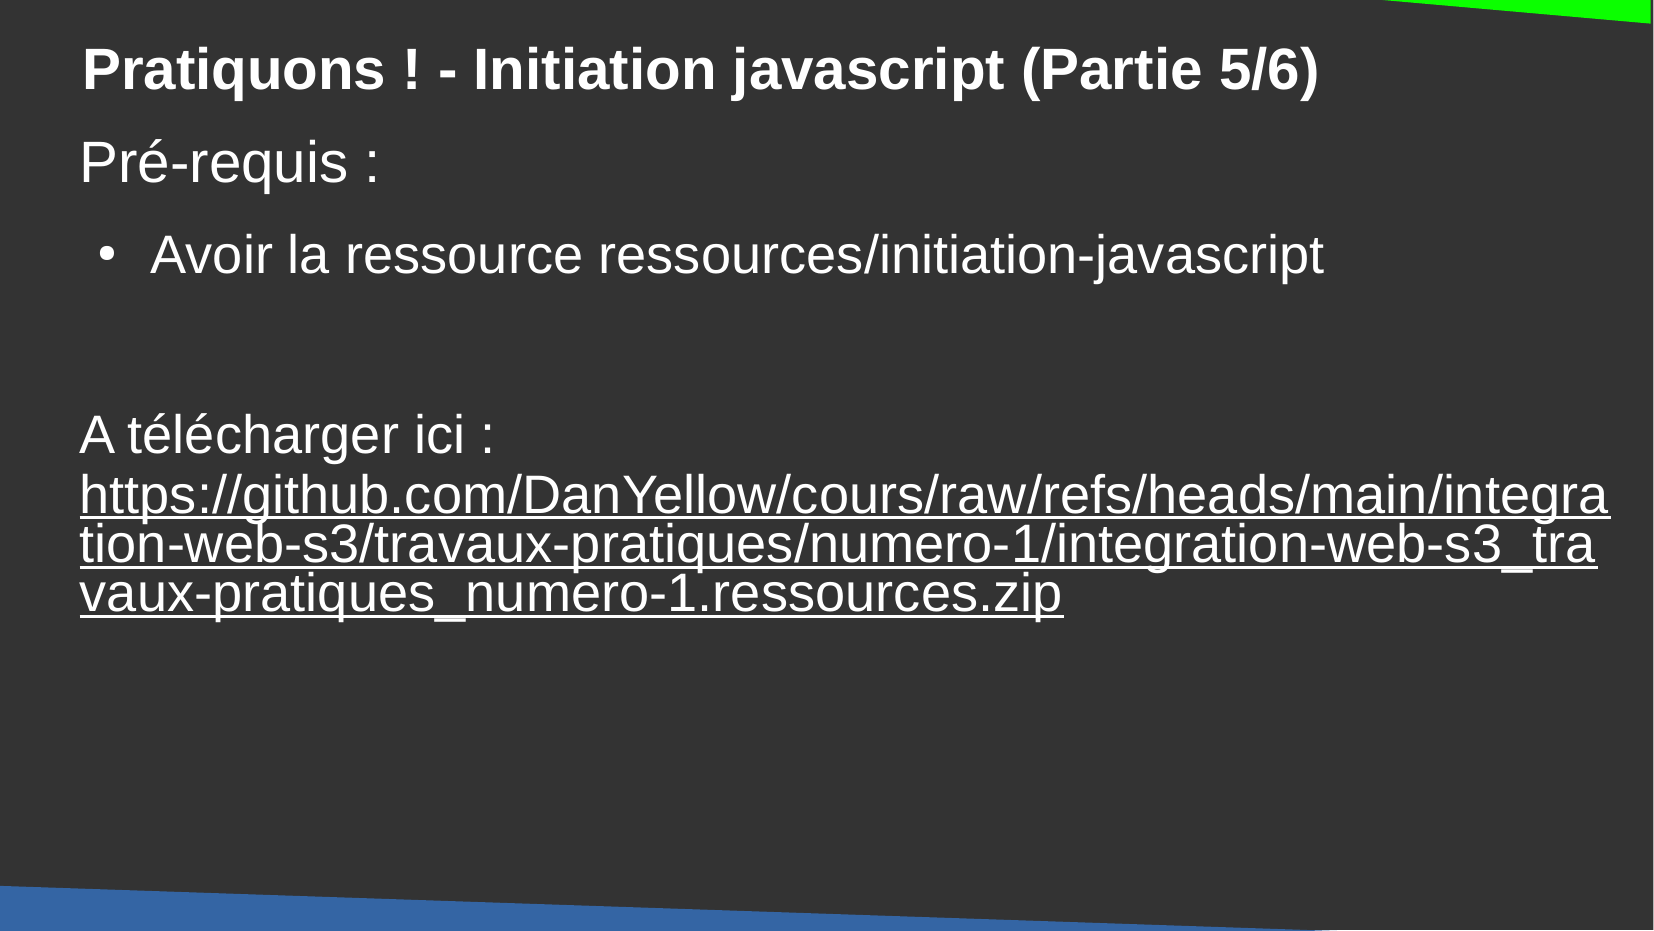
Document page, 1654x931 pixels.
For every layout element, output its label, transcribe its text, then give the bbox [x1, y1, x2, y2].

list Pré-requis : Avoir la ressource ressources/initiation-javascript A télécharger ici : https://github.com/DanYellow/cours/raw/refs/heads/main/integration-web-s3/travaux-pratiques/numero-1/integration-web-s3_travaux-pratiques_numero-1.ressources.zip [79, 129, 1619, 715]
text_box [1382, 0, 1651, 24]
text_box [0, 885, 1337, 931]
title Pratiquons ! - Initiation javascript (Partie 5/6) [82, 37, 1571, 114]
